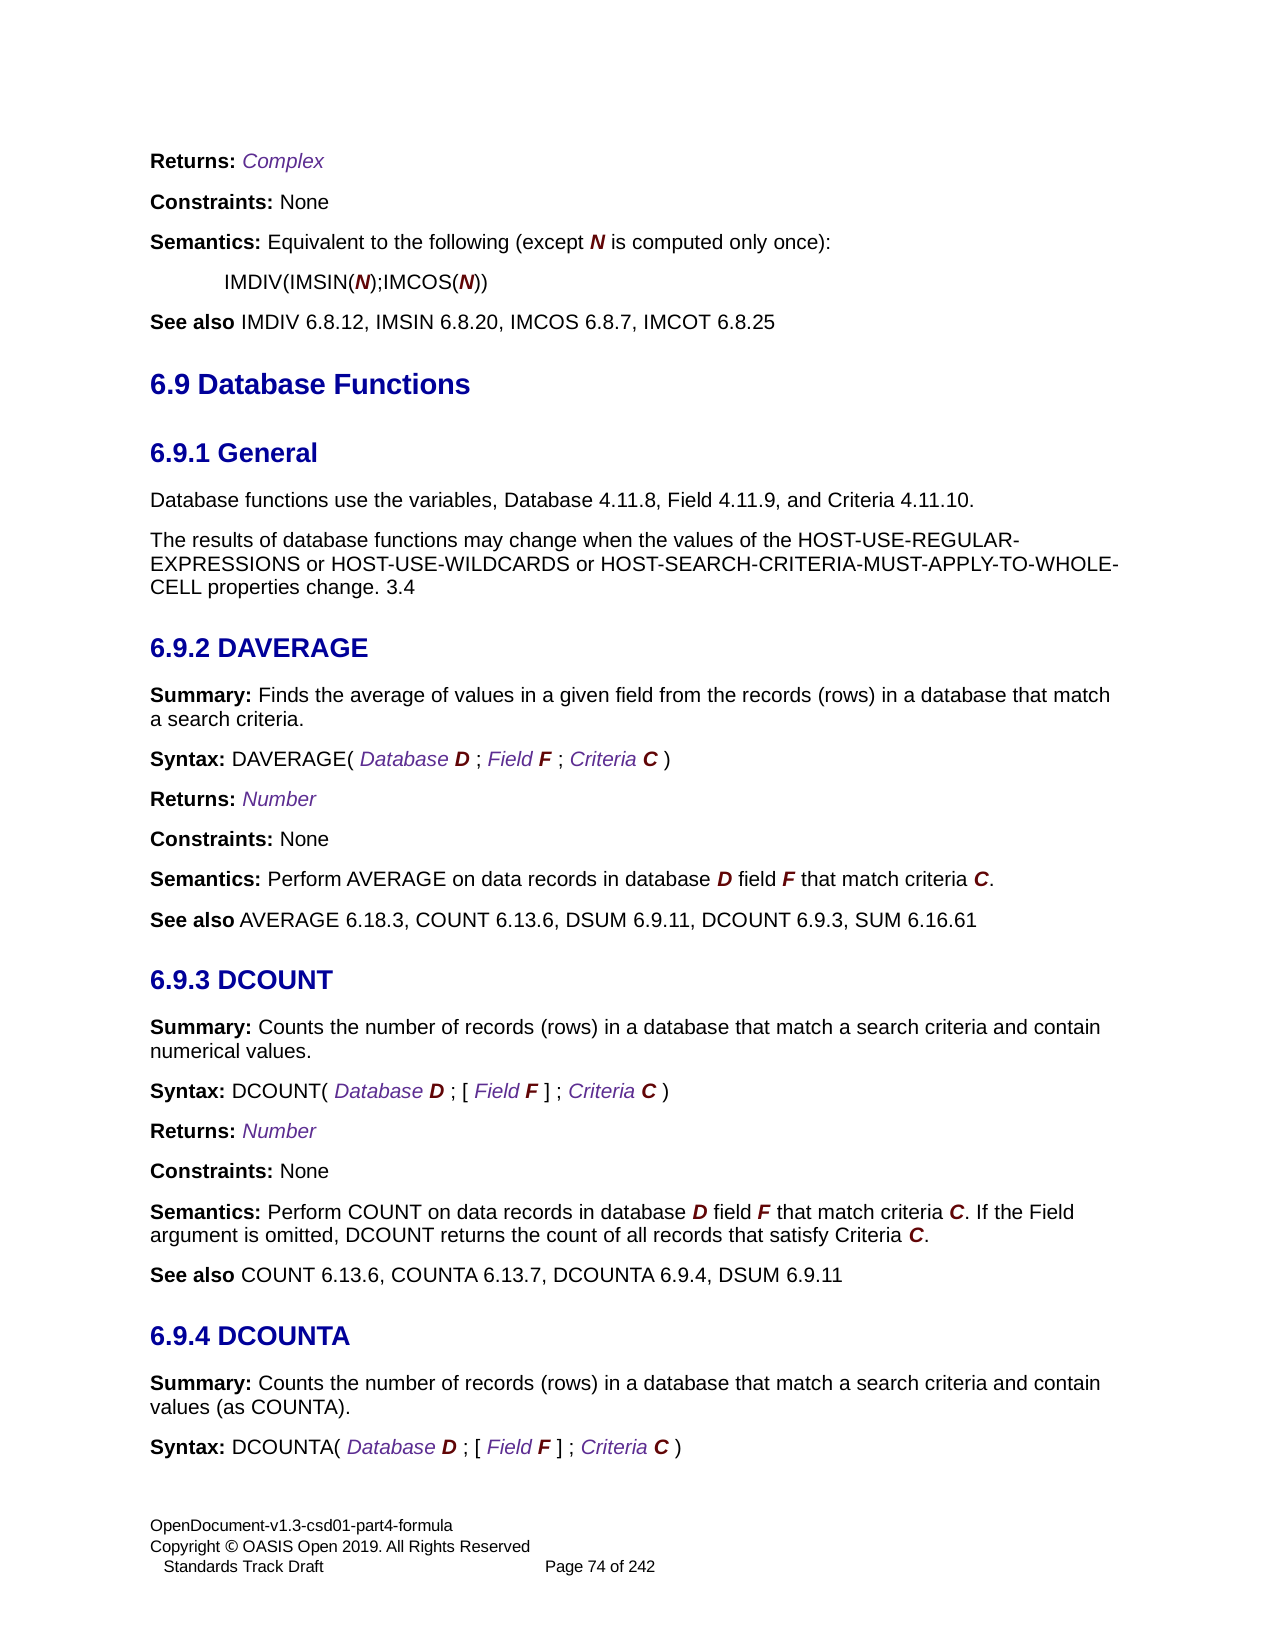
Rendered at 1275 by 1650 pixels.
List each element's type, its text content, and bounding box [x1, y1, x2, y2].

text See also AVERAGE 6.18.3, COUNT 6.13.6, DSUM 6.9.11, DCOUNT 6.9.3, SUM 6.16.61 [150, 908, 1125, 932]
text Constraints: None [150, 190, 1125, 214]
text Summary: Counts the number of records (rows) in a database that match a search criteria and contain numerical values. [150, 1016, 1125, 1063]
text See also COUNT 6.13.6, COUNTA 6.13.7, DCOUNTA 6.9.4, DSUM 6.9.11 [150, 1264, 1125, 1287]
text See also IMDIV 6.8.12, IMSIN 6.8.20, IMCOS 6.8.7, IMCOT 6.8.25 [150, 311, 1125, 334]
text Returns: Number [150, 787, 1125, 811]
text Summary: Counts the number of records (rows) in a database that match a search criteria and contain values (as COUNTA). [150, 1372, 1125, 1419]
text Syntax: DCOUNTA( Database D ; [ Field F ] ; Criteria C ) [150, 1435, 1125, 1459]
subtitle DAVERAGE [150, 633, 1125, 663]
text Semantics: Perform COUNT on data records in database D field F that match criteria C. If the Field argument is omitted, DCOUNT returns the count of all records that satisfy Criteria C. [150, 1200, 1125, 1247]
text Semantics: Equivalent to the following (except N is computed only once): [150, 230, 1125, 254]
text Syntax: DAVERAGE( Database D ; Field F ; Criteria C ) [150, 747, 1125, 771]
text Constraints: None [150, 828, 1125, 851]
text Returns: Number [150, 1120, 1125, 1143]
subtitle General [150, 438, 1125, 468]
text Summary: Finds the average of values in a given field from the records (rows) in a database that match a search criteria. [150, 683, 1125, 731]
text Semantics: Perform AVERAGE on data records in database D field F that match criteria C. [150, 868, 1125, 891]
text Constraints: None [150, 1160, 1125, 1183]
text The results of database functions may change when the values of the HOST-USE-REGULAR-EXPRESSIONS or HOST-USE-WILDCARDS or HOST-SEARCH-CRITERIA-MUST-APPLY-TO-WHOLE-CELL properties change. 3.4 [150, 529, 1125, 599]
text Database functions use the variables, Database 4.11.8, Field 4.11.9, and Criteria 4.11.10. [150, 488, 1125, 512]
text IMDIV(IMSIN(N);IMCOS(N)) [150, 271, 1125, 294]
subtitle Database Functions [150, 368, 1125, 400]
subtitle DCOUNT [150, 965, 1125, 995]
subtitle DCOUNTA [150, 1321, 1125, 1351]
text Syntax: DCOUNT( Database D ; [ Field F ] ; Criteria C ) [150, 1079, 1125, 1103]
text Returns: Complex [150, 150, 1125, 173]
